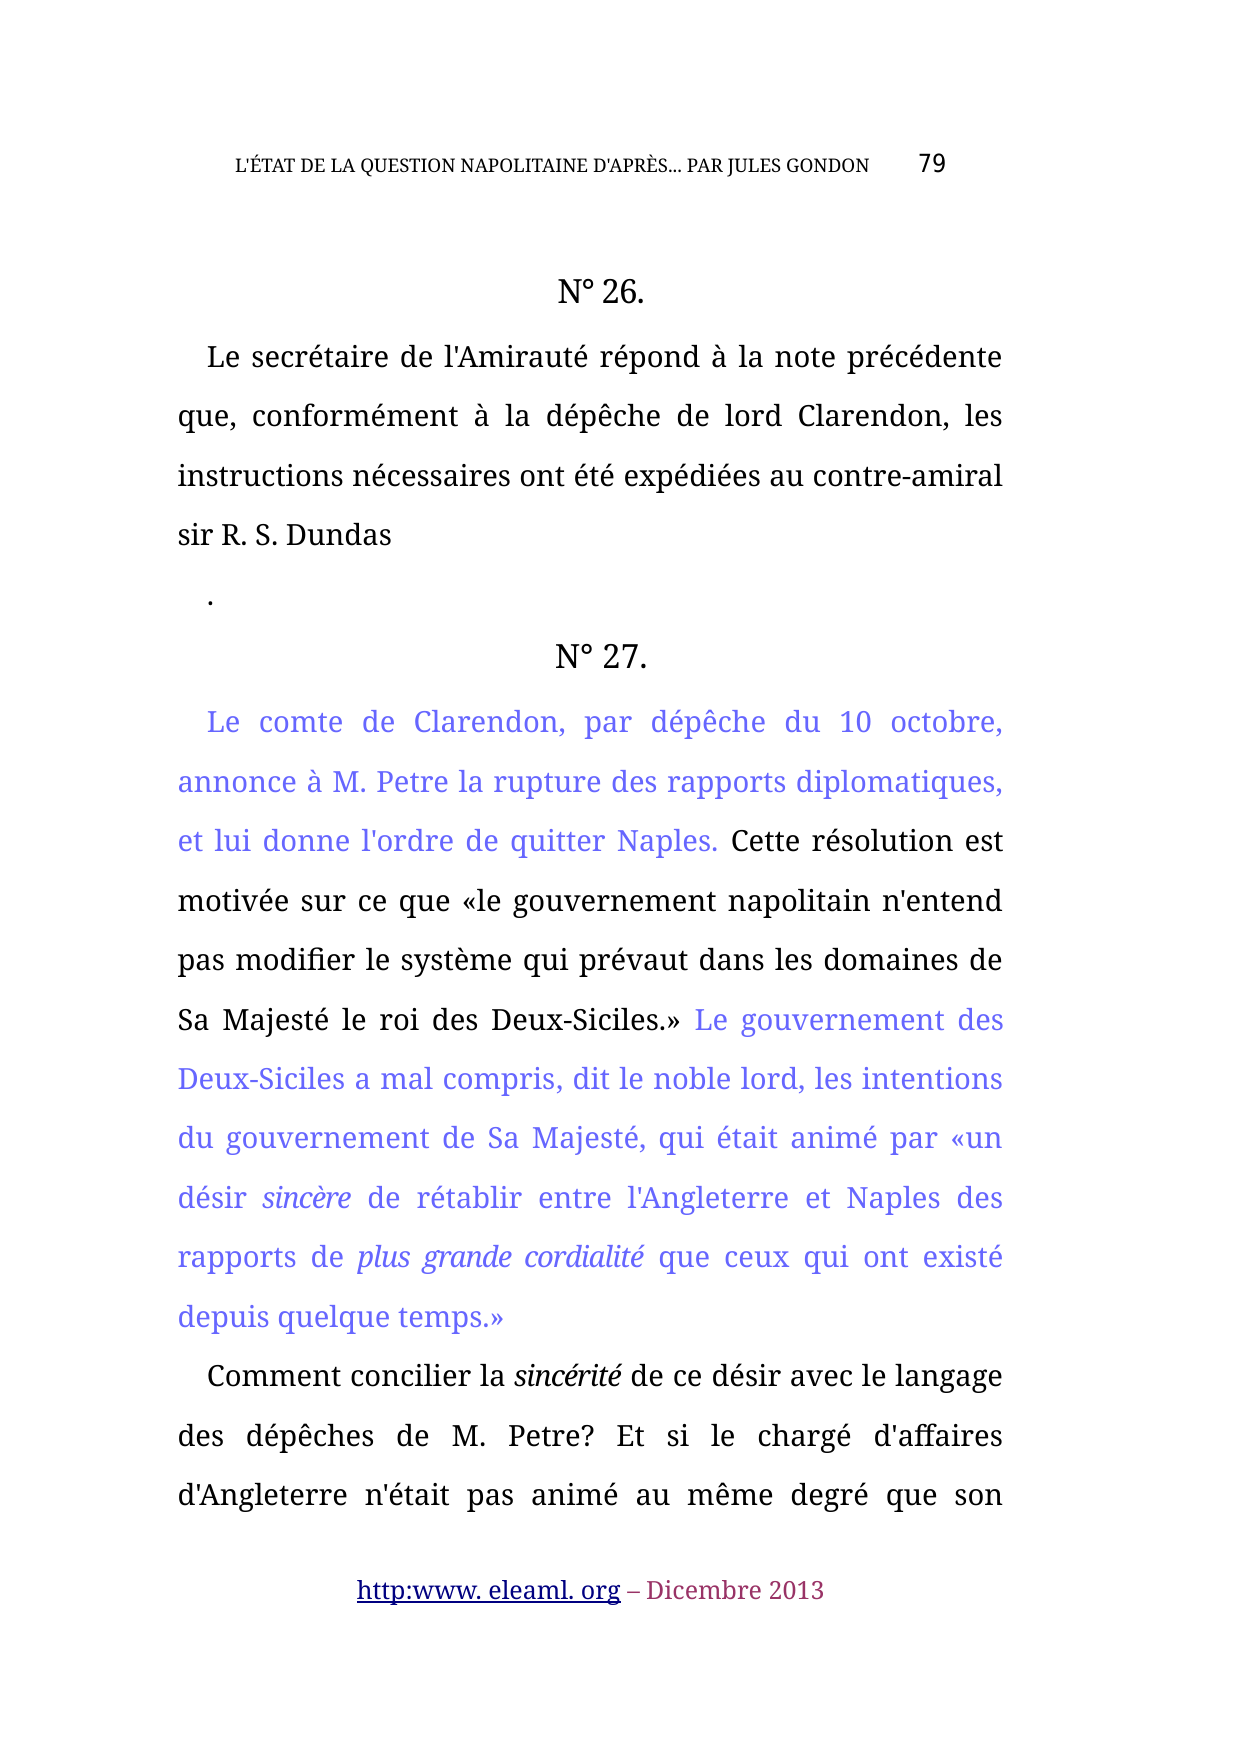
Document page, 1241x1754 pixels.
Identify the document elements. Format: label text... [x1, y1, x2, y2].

text N° 26. [177, 268, 1004, 313]
text N° 27. [177, 633, 1004, 679]
text Le comte de Clarendon, par dépêche du 10 octobre, annonce à M. Petre la rupture des rapports diplomatiques, et lui donne l'ordre de quitter Naples. Cette résolution est motivée sur ce que «le gouvernement napolitain n'entend pas modifier le système qui prévaut dans les domaines de Sa Majesté le roi des Deux-Siciles.» Le gouvernement des Deux-Siciles a mal compris, dit le noble lord, les intentions du gouvernement de Sa Majesté, qui était animé par «un désir sincère de rétablir entre l'Angleterre et Naples des rapports de plus grande cordialité que ceux qui ont existé depuis quelque temps.» [177, 701, 1004, 1336]
text Le secrétaire de l'Amirauté répond à la note précédente que, conformément à la dépêche de lord Clarendon, les instructions nécessaires ont été expédiées au contre-amiral sir R. S. Dundas [177, 336, 1004, 554]
text Comment concilier la sincérité de ce désir avec le langage des dépêches de M. Petre? Et si le chargé d'affaires d'Angleterre n'était pas animé au même degré que son [177, 1356, 1004, 1514]
text . [177, 574, 1004, 613]
